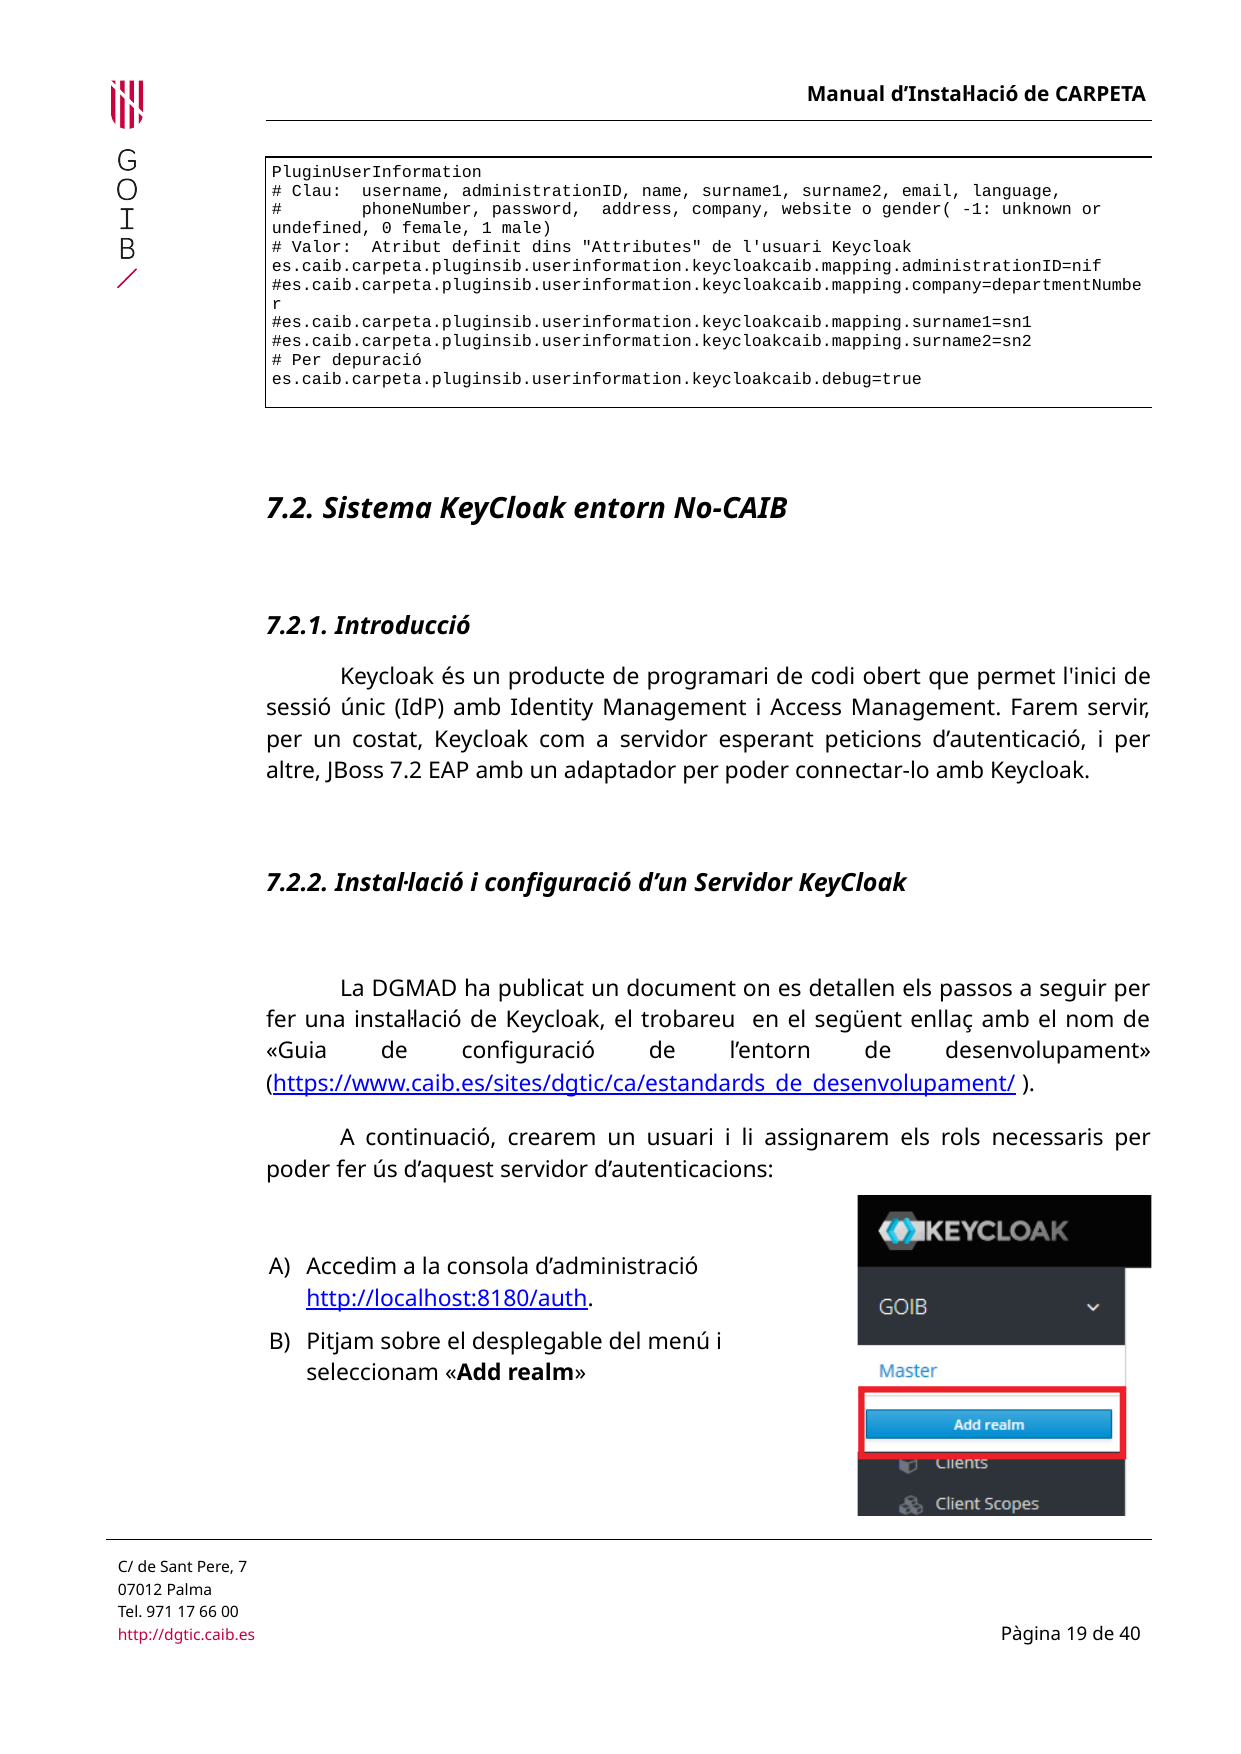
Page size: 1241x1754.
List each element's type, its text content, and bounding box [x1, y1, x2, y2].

table_header [810, 1196, 1152, 1527]
subtitle Sistema KeyCloak entorn No-CAIB [266, 488, 1152, 527]
text La DGMAD ha publicat un document on es detallen els passos a seguir per fer una instal·lació de Keycloak, el trobareu en el següent enllaç amb el nom de «Guia de configuració de l’entorn de desenvolupament» (https://www.caib.es/sites/dgtic/ca/estandards_de_desenvolupament/ ). [266, 972, 1152, 1098]
subtitle Instal·lació i configuració d’un Servidor KeyCloak [266, 865, 1152, 899]
picture [857, 1195, 1152, 1516]
text A continuació, crearem un usuari i li assignarem els rols necessaris per poder fer ús d’aquest servidor d’autenticacions: [266, 1121, 1152, 1184]
table_header Accedim a la consola d’administració http://localhost:8180/auth. Pitjam sobre el desplegable del menú i seleccionam «Add realm» [266, 1196, 809, 1527]
subtitle Introducció [266, 608, 1152, 642]
text Keycloak és un producte de programari de codi obert que permet l'inici de sessió únic (IdP) amb Identity Management i Access Management. Farem servir, per un costat, Keycloak com a servidor esperant peticions d’autenticació, i per altre, JBoss 7.2 EAP amb un adaptador per poder connectar-lo amb Keycloak. [266, 660, 1152, 785]
table_header PluginUserInformation # Clau: username, administrationID, name, surname1, surname2, email, language, # phoneNumber, password, address, company, website o gender( -1: unknown or undefined, 0 female, 1 male) # Valor: Atribut definit dins "Attributes" de l'usuari Keycloak es.caib.carpeta.pluginsib.userinformation.keycloakcaib.mapping.administrationID=nif #es.caib.carpeta.pluginsib.userinformation.keycloakcaib.mapping.company=departmentNumber #es.caib.carpeta.pluginsib.userinformation.keycloakcaib.mapping.surname1=sn1 #es.caib.carpeta.pluginsib.userinformation.keycloakcaib.mapping.surname2=sn2 # Per depuració es.caib.carpeta.pluginsib.userinformation.keycloakcaib.debug=true [266, 158, 1152, 407]
picture [82, 57, 172, 319]
